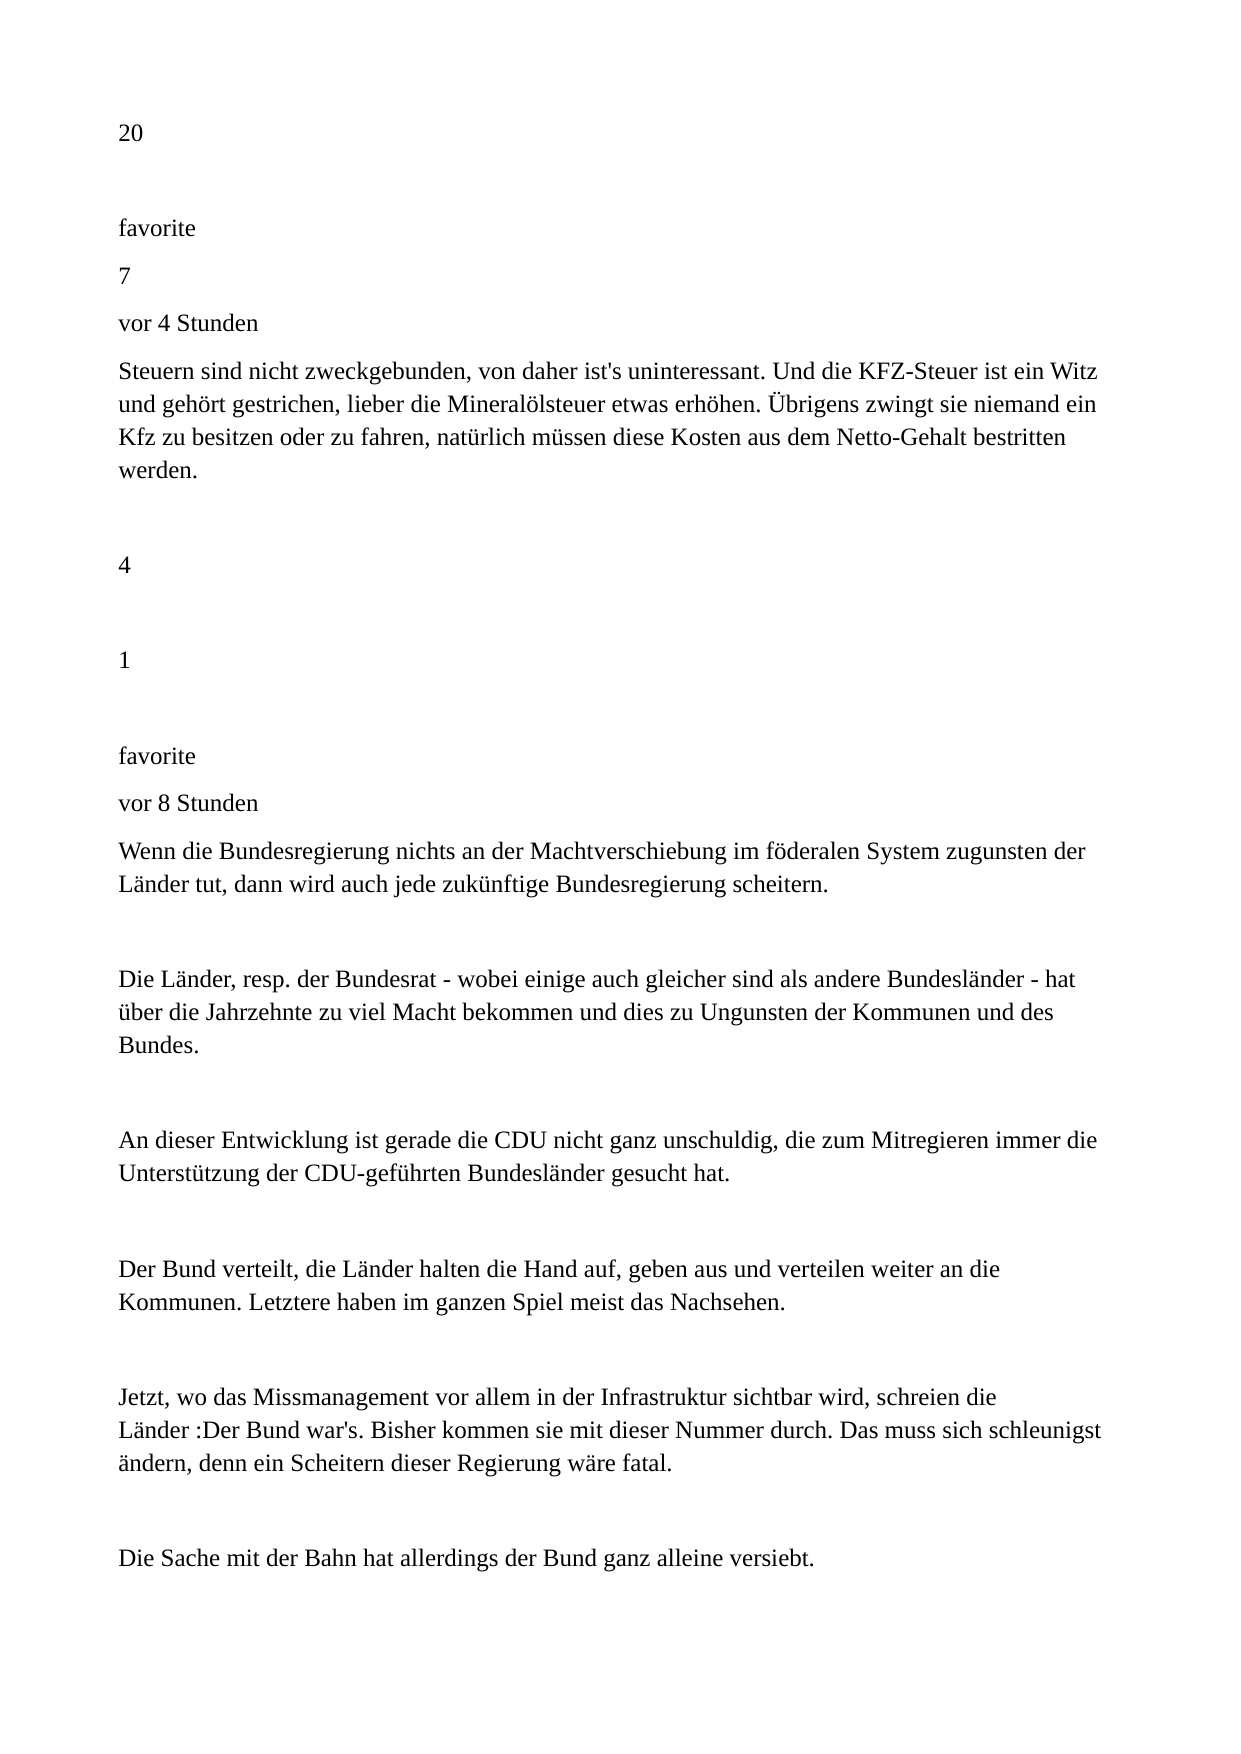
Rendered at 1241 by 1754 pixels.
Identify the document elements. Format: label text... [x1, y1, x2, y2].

text Die Sache mit der Bahn hat allerdings der Bund ganz alleine versiebt. [118, 1543, 1122, 1572]
text favorite [118, 213, 1122, 242]
text vor 8 Stunden [118, 788, 1122, 817]
text 4 [118, 550, 1122, 579]
text Die Länder, resp. der Bundesrat - wobei einige auch gleicher sind als andere Bundesländer - hat über die Jahrzehnte zu viel Macht bekommen und dies zu Ungunsten der Kommunen und des Bundes. [118, 964, 1122, 1059]
text Steuern sind nicht zweckgebunden, von daher ist's uninteressant. Und die KFZ-Steuer ist ein Witz und gehört gestrichen, lieber die Mineralölsteuer etwas erhöhen. Übrigens zwingt sie niemand ein Kfz zu besitzen oder zu fahren, natürlich müssen diese Kosten aus dem Netto-Gehalt bestritten werden. [118, 356, 1122, 484]
text Wenn die Bundesregierung nichts an der Machtverschiebung im föderalen System zugunsten der Länder tut, dann wird auch jede zukünftige Bundesregierung scheitern. [118, 836, 1122, 898]
text 7 [118, 261, 1122, 290]
text An dieser Entwicklung ist gerade die CDU nicht ganz unschuldig, die zum Mitregieren immer die Unterstützung der CDU-geführten Bundesländer gesucht hat. [118, 1126, 1122, 1187]
text vor 4 Stunden [118, 308, 1122, 337]
text Jetzt, wo das Missmanagement vor allem in der Infrastruktur sichtbar wird, schreien die Länder :Der Bund war's. Bisher kommen sie mit dieser Nummer durch. Das muss sich schleunigst ändern, denn ein Scheitern dieser Regierung wäre fatal. [118, 1382, 1122, 1477]
text favorite [118, 741, 1122, 769]
text 1 [118, 646, 1122, 674]
text 20 [118, 118, 1122, 147]
text Der Bund verteilt, die Länder halten die Hand auf, geben aus und verteilen weiter an die Kommunen. Letztere haben im ganzen Spiel meist das Nachsehen. [118, 1254, 1122, 1316]
